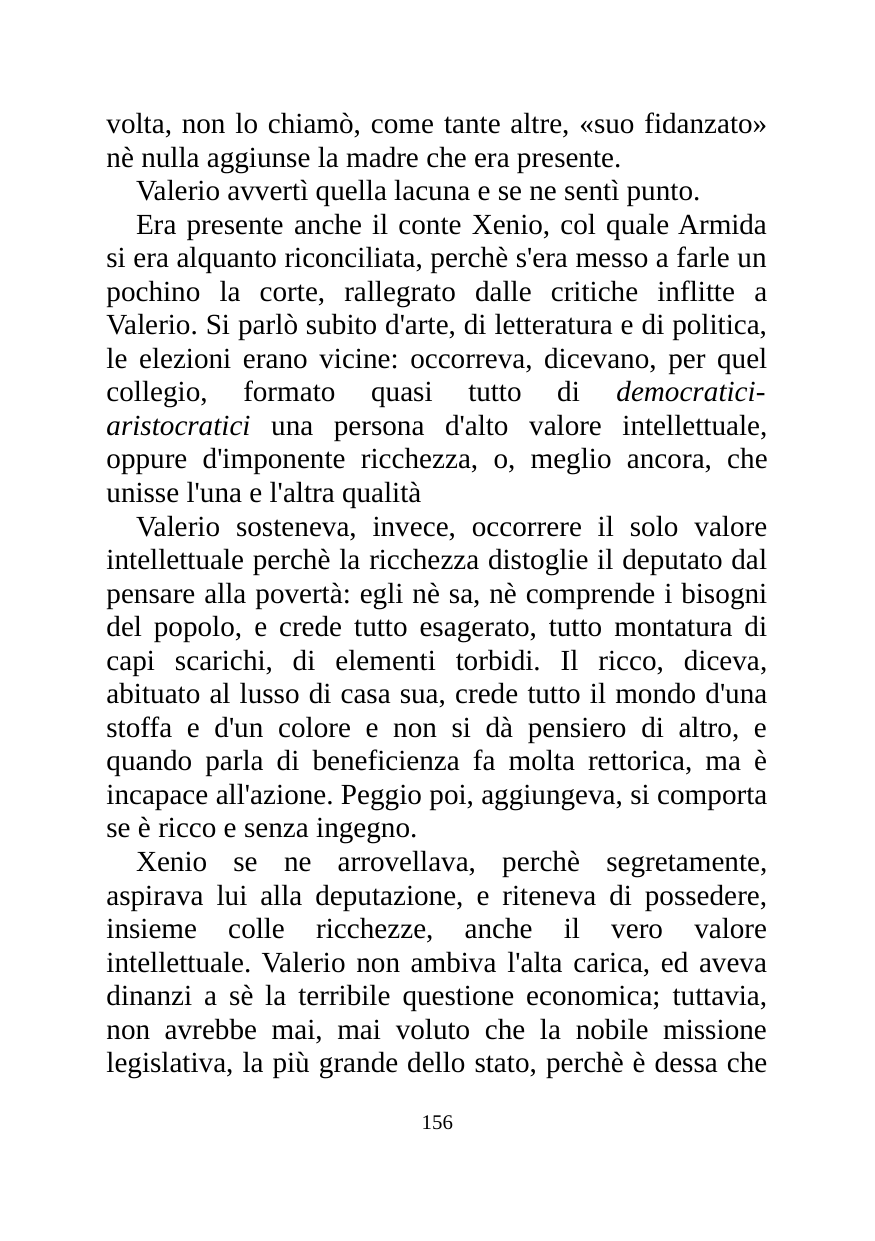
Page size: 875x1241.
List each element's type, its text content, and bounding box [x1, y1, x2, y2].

text Valerio sosteneva, invece, occorrere il solo valore intellettuale perchè la ricchezza distoglie il deputato dal pensare alla povertà: egli nè sa, nè comprende i bisogni del popolo, e crede tutto esagerato, tutto montatura di capi scarichi, di elementi torbidi. Il ricco, diceva, abituato al lusso di casa sua, crede tutto il mondo d'una stoffa e d'un colore e non si dà pensiero di altro, e quando parla di beneficienza fa molta rettorica, ma è incapace all'azione. Peggio poi, aggiungeva, si comporta se è ricco e senza ingegno. [106, 509, 768, 844]
text Era presente anche il conte Xenio, col quale Armida si era alquanto riconciliata, perchè s'era messo a farle un pochino la corte, rallegrato dalle critiche inflitte a Valerio. Si parlò subito d'arte, di letteratura e di politica, le elezioni erano vicine: occorreva, dicevano, per quel collegio, formato quasi tutto di democratici-aristocratici una persona d'alto valore intellettuale, oppure d'imponente ricchezza, o, meglio ancora, che unisse l'una e l'altra qualità [106, 207, 768, 509]
text Xenio se ne arrovellava, perchè segretamente, aspirava lui alla deputazione, e riteneva di possedere, insieme colle ricchezze, anche il vero valore intellettuale. Valerio non ambiva l'alta carica, ed aveva dinanzi a sè la terribile questione economica; tuttavia, non avrebbe mai, mai voluto che la nobile missione legislativa, la più grande dello stato, perchè è dessa che [106, 844, 768, 1079]
text Valerio avvertì quella lacuna e se ne sentì punto. [106, 173, 768, 207]
text volta, non lo chiamò, come tante altre, «suo fidanzato» nè nulla aggiunse la madre che era presente. [106, 106, 768, 173]
